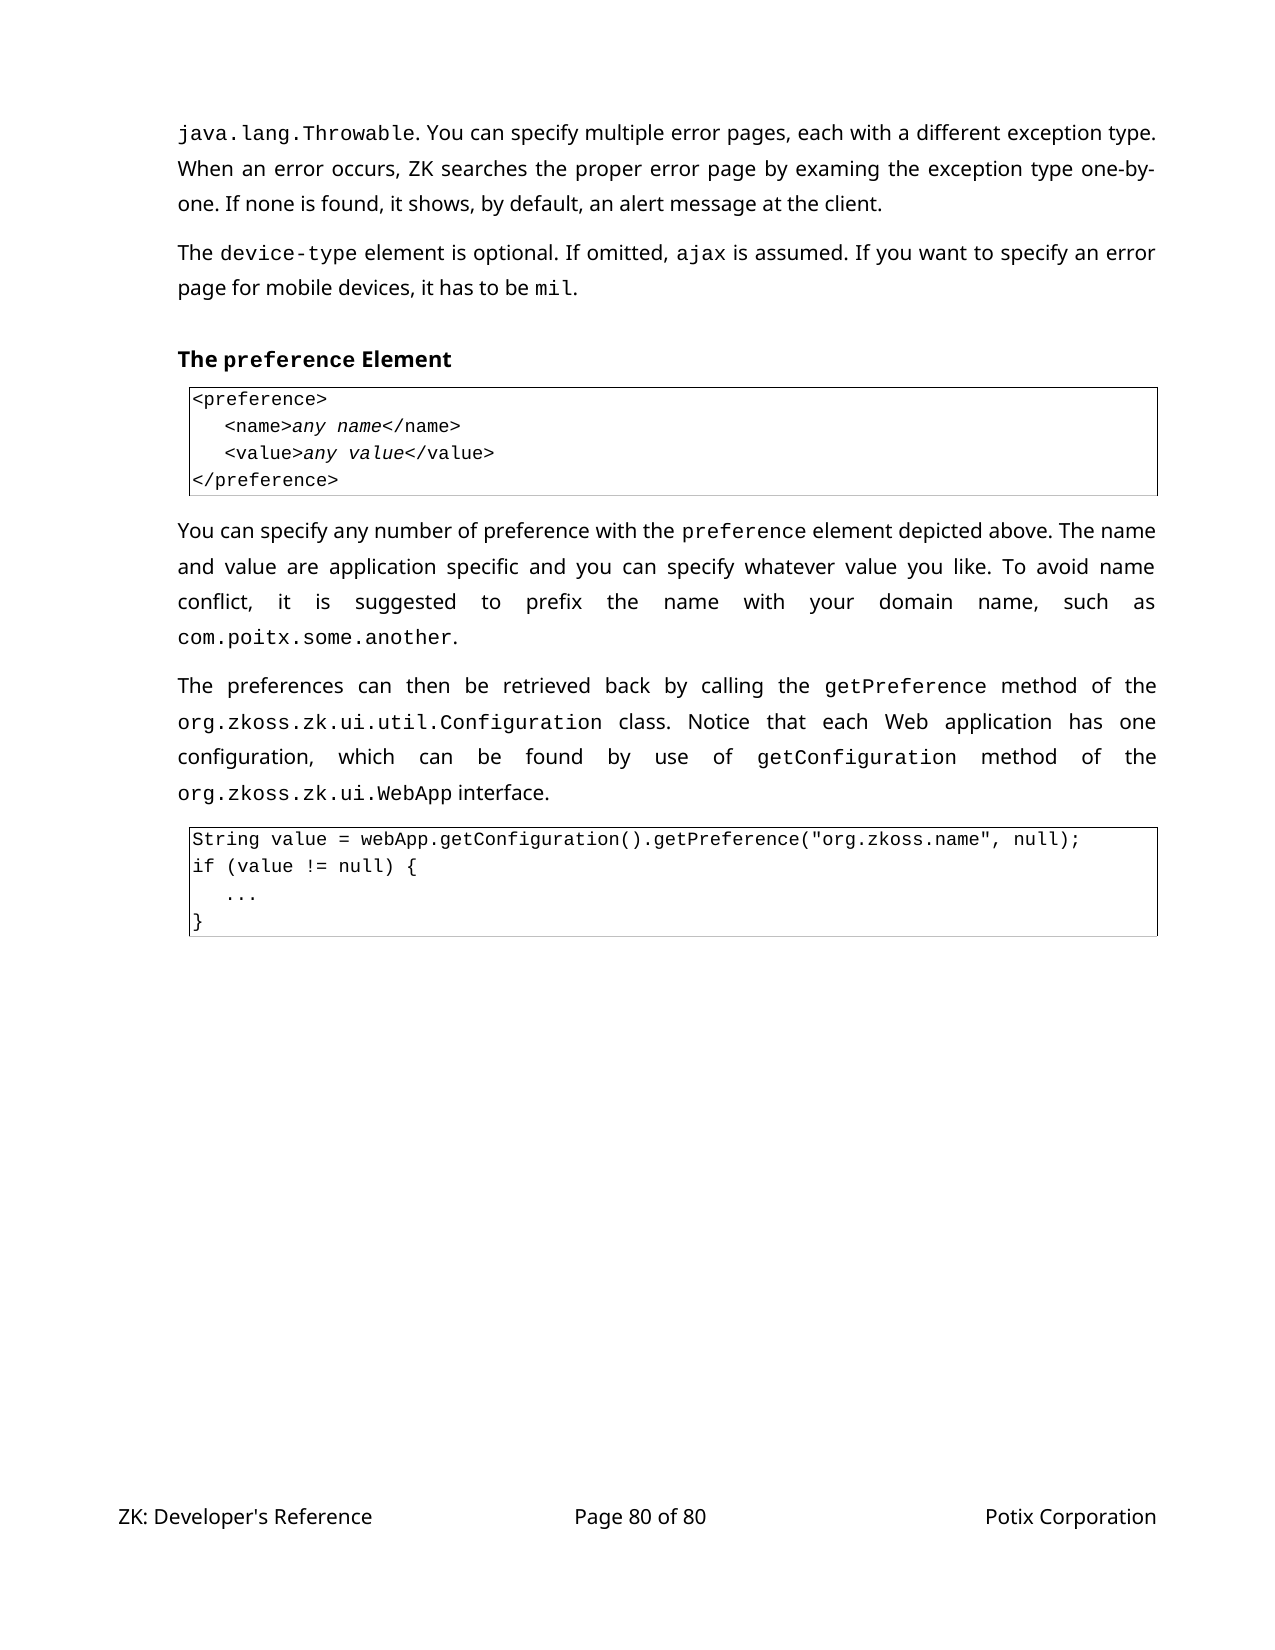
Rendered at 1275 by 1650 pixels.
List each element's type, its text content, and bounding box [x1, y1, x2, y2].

text The device-type element is optional. If omitted, ajax is assumed. If you want to specify an error page for mobile devices, it has to be mil. [177, 238, 1157, 302]
subtitle The preference Element [177, 344, 1157, 374]
text <preference> [190, 388, 1157, 411]
text <value>any value</value> [190, 441, 1157, 465]
text ... [190, 881, 1157, 906]
text You can specify any number of preference with the preference element depicted above. The name and value are application specific and you can specify whatever value you like. To avoid name conflict, it is suggested to prefix the name with your domain name, such as com.poitx.some.another. [177, 516, 1157, 651]
text <name>any name</name> [190, 414, 1157, 438]
text The preferences can then be retrieved back by calling the getPreference method of the org.zkoss.zk.ui.util.Configuration class. Notice that each Web application has one configuration, which can be found by use of getConfiguration method of the org.zkoss.zk.ui.WebApp interface. [177, 671, 1157, 806]
text String value = webApp.getConfiguration().getPreference("org.zkoss.name", null); [190, 828, 1157, 851]
text </preference> [190, 468, 1157, 495]
text if (value != null) { [190, 854, 1157, 878]
text java.lang.Throwable. You can specify multiple error pages, each with a different exception type. When an error occurs, ZK searches the proper error page by examing the exception type one-by-one. If none is found, it shows, by default, an alert message at the client. [177, 118, 1157, 217]
text } [190, 909, 1157, 936]
